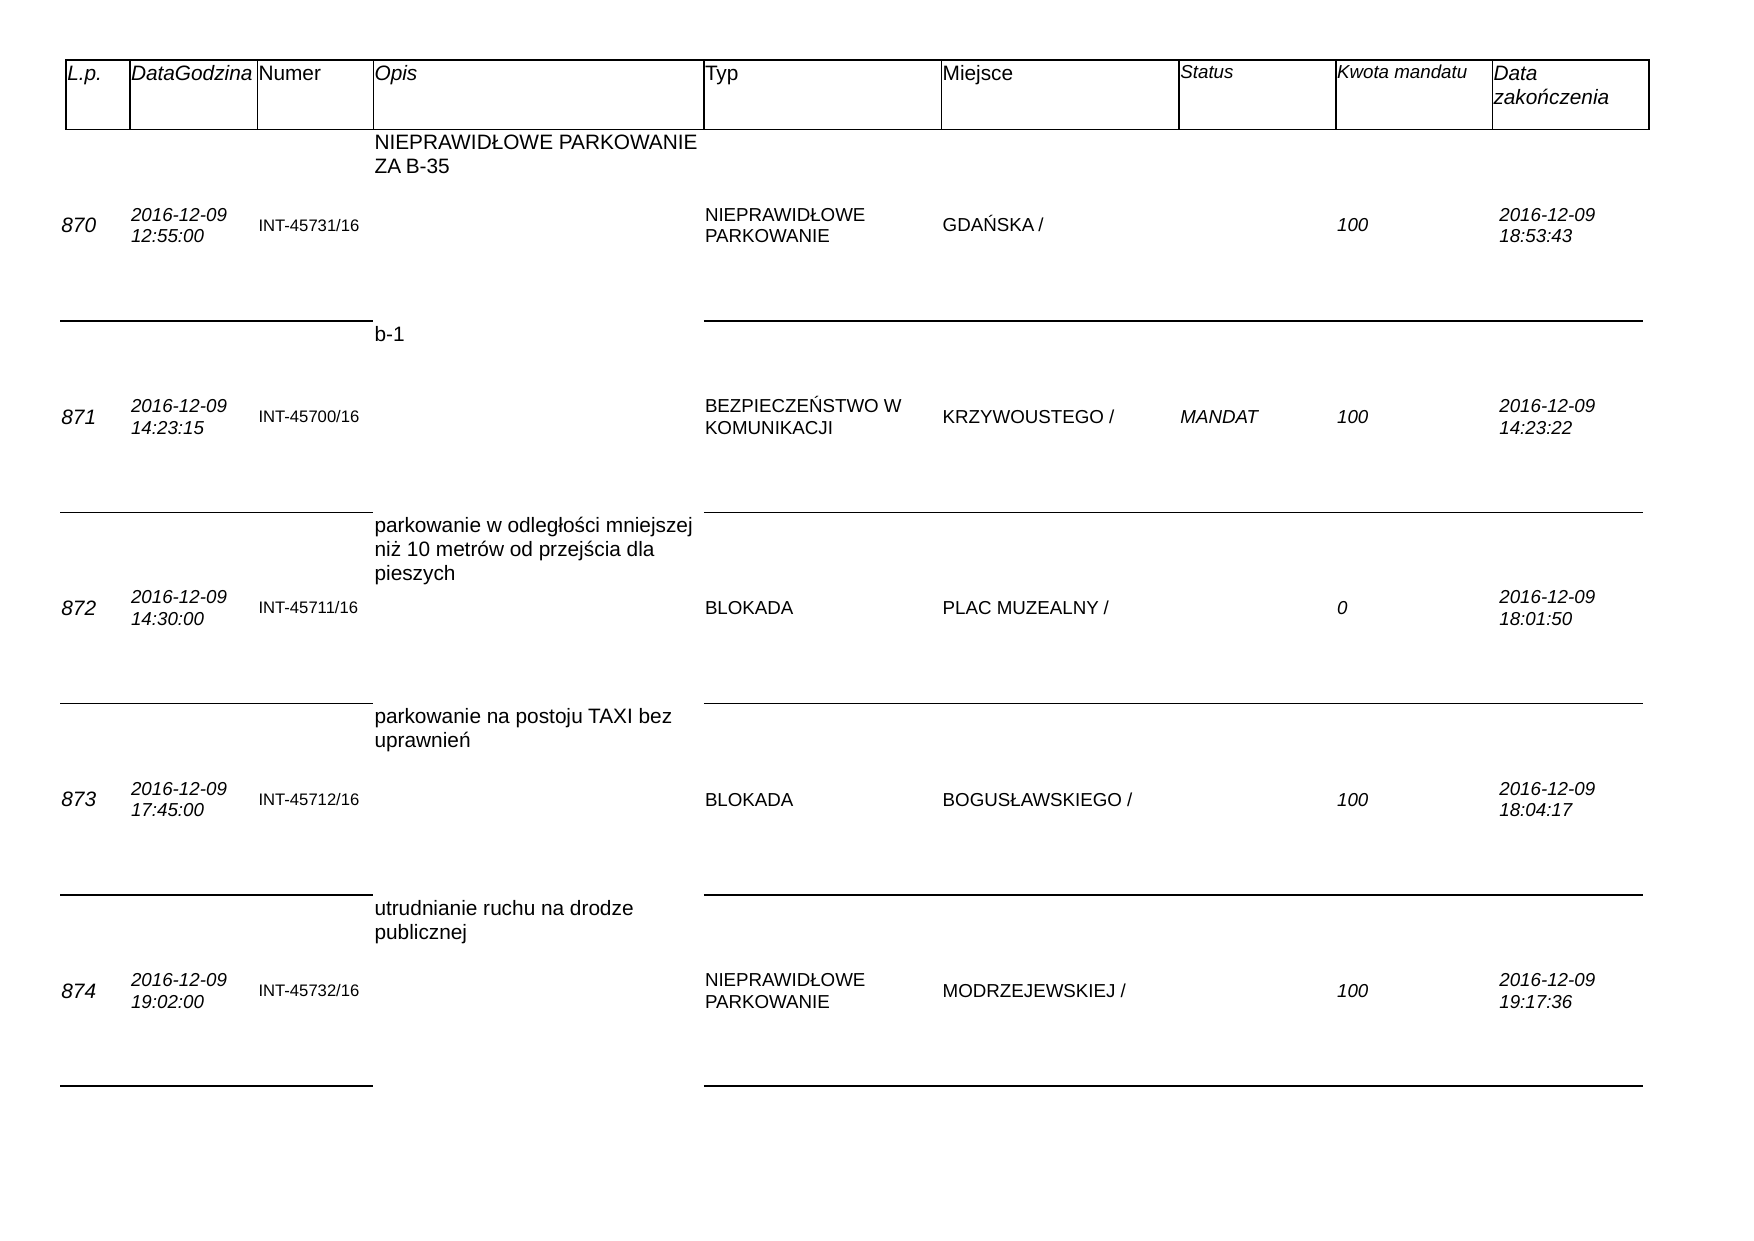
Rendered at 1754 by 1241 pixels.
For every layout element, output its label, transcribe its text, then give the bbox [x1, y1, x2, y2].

table_cell [1643, 511, 1649, 703]
table_cell 100 [1336, 704, 1498, 894]
table_cell INT-45700/16 [257, 322, 373, 511]
table_cell NIEPRAWIDŁOWE PARKOWANIE [704, 130, 941, 320]
table_cell [1179, 130, 1336, 320]
table_cell BOGUSŁAWSKIEGO / [941, 704, 1179, 894]
table_cell 2016-12-09 19:17:36 [1498, 896, 1643, 1085]
table_cell GDAŃSKA / [941, 130, 1179, 320]
table_cell BEZPIECZEŃSTWO W KOMUNIKACJI [704, 322, 941, 511]
table_cell KRZYWOUSTEGO / [941, 322, 1179, 511]
table_header Data zakończenia [1493, 61, 1648, 129]
table_header DataGodzina [131, 61, 257, 129]
table_cell NIEPRAWIDŁOWE PARKOWANIE ZA B-35 [373, 130, 704, 320]
table_cell [1643, 703, 1649, 894]
table_cell [1179, 704, 1336, 894]
table_cell 100 [1336, 130, 1498, 320]
table_cell INT-45711/16 [257, 513, 373, 703]
table_cell utrudnianie ruchu na drodze publicznej [373, 894, 704, 1085]
table_header Kwota mandatu [1337, 61, 1492, 129]
table_cell INT-45712/16 [257, 704, 373, 894]
table_cell 870 [60, 129, 130, 320]
table_header Status [1180, 61, 1335, 129]
table_cell BLOKADA [704, 704, 941, 894]
table_cell 100 [1336, 896, 1498, 1085]
table_cell 2016-12-09 17:45:00 [130, 704, 257, 894]
table_cell 2016-12-09 14:23:22 [1498, 322, 1643, 511]
table_cell 2016-12-09 19:02:00 [130, 896, 257, 1085]
table_header Numer [258, 61, 373, 129]
table_cell MANDAT [1179, 322, 1336, 511]
table_header L.p. [67, 61, 129, 129]
table_header Miejsce [942, 61, 1178, 129]
table_cell 2016-12-09 12:55:00 [130, 130, 257, 320]
table_header [60, 59, 65, 129]
table_cell 871 [60, 322, 130, 511]
table_cell 874 [60, 896, 130, 1085]
table_cell INT-45731/16 [257, 130, 373, 320]
table_cell parkowanie na postoju TAXI bez uprawnień [373, 703, 704, 894]
table_cell b-1 [373, 320, 704, 511]
table_cell 872 [60, 513, 130, 703]
table_cell [1643, 130, 1649, 320]
table_cell BLOKADA [704, 513, 941, 703]
table_cell [1643, 320, 1649, 511]
table_cell [1179, 513, 1336, 703]
table_cell 873 [60, 704, 130, 894]
table_cell 2016-12-09 18:53:43 [1498, 130, 1643, 320]
table_header Typ [705, 61, 941, 129]
table_cell 2016-12-09 14:30:00 [130, 513, 257, 703]
table_cell [1179, 896, 1336, 1085]
table_cell [1643, 894, 1649, 1085]
table_cell 2016-12-09 18:04:17 [1498, 704, 1643, 894]
table_cell 100 [1336, 322, 1498, 511]
table_cell PLAC MUZEALNY / [941, 513, 1179, 703]
table_cell 0 [1336, 513, 1498, 703]
table_cell INT-45732/16 [257, 896, 373, 1085]
table_cell MODRZEJEWSKIEJ / [941, 896, 1179, 1085]
table_cell NIEPRAWIDŁOWE PARKOWANIE [704, 896, 941, 1085]
table_cell 2016-12-09 18:01:50 [1498, 513, 1643, 703]
table_cell parkowanie w odległości mniejszej niż 10 metrów od przejścia dla pieszych [373, 511, 704, 703]
table_header Opis [374, 61, 703, 129]
table_cell 2016-12-09 14:23:15 [130, 322, 257, 511]
